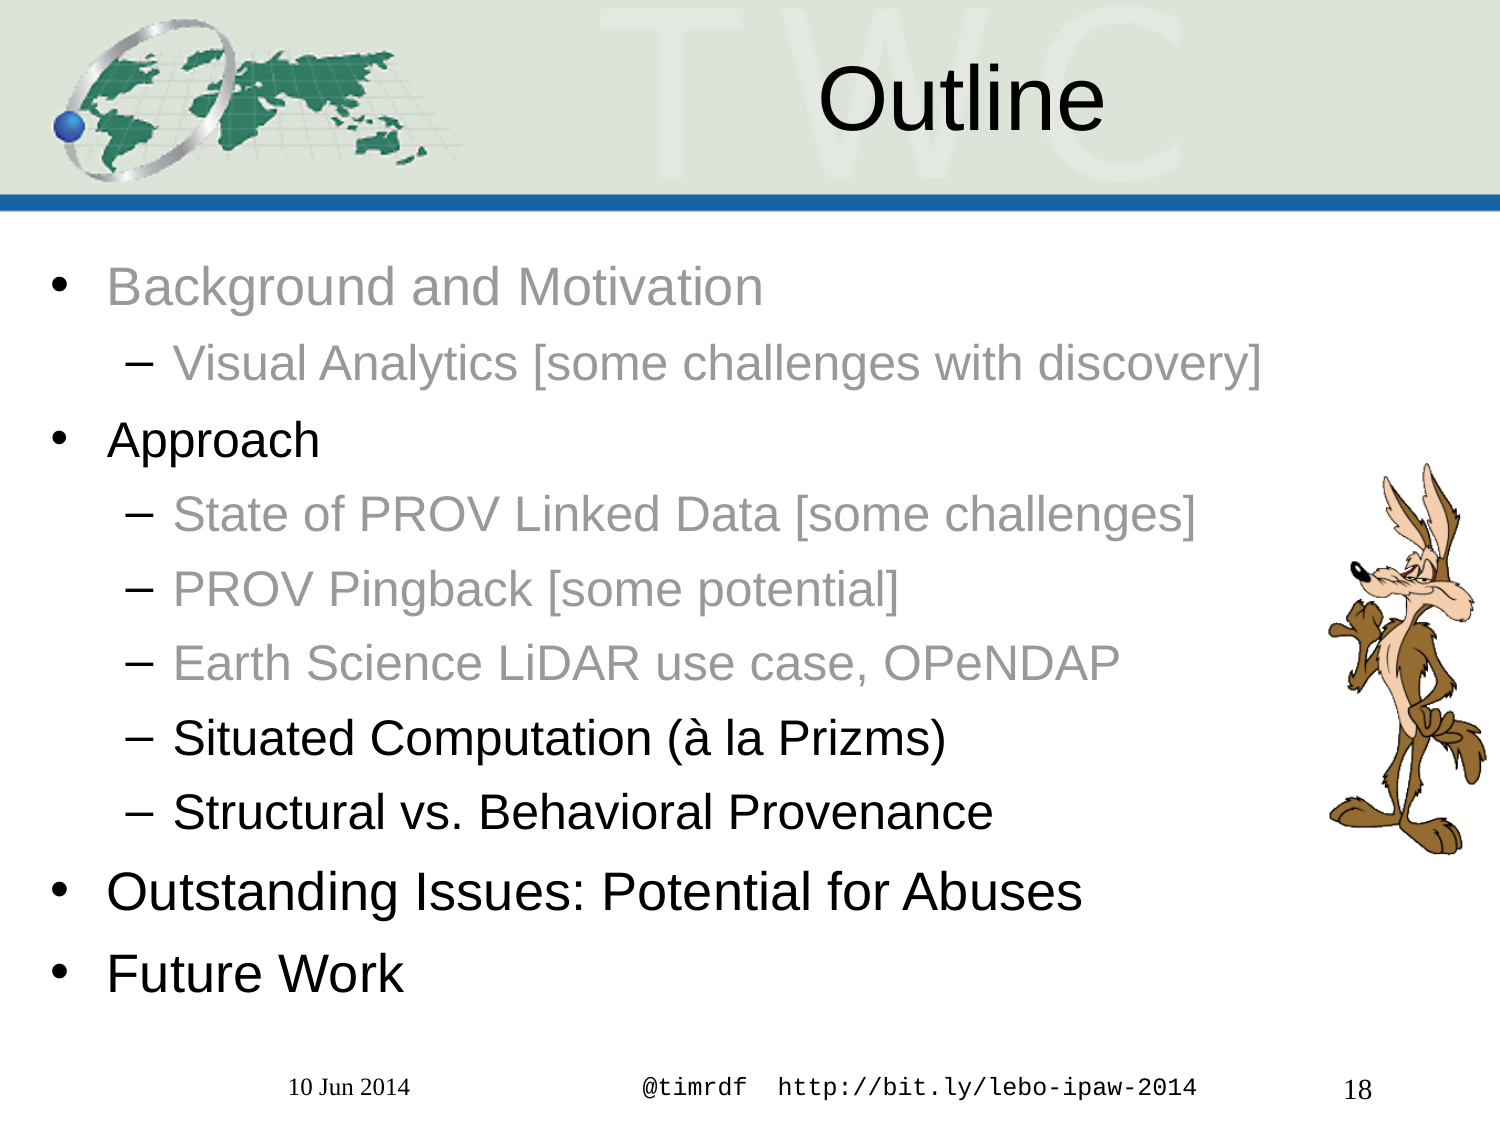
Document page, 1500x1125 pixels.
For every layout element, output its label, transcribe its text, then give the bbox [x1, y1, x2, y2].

title Outline [424, 0, 1500, 188]
list Background and Motivation Visual Analytics [some challenges with discovery] Approach State of PROV Linked Data [some challenges] PROV Pingback [some potential] Earth Science LiDAR use case, OPeNDAP Situated Computation (à la Prizms) Structural vs. Behavioral Provenance Outstanding Issues: Potential for Abuses Future Work [35, 243, 1359, 918]
picture [1359, 462, 1500, 864]
picture [0, 0, 1500, 212]
